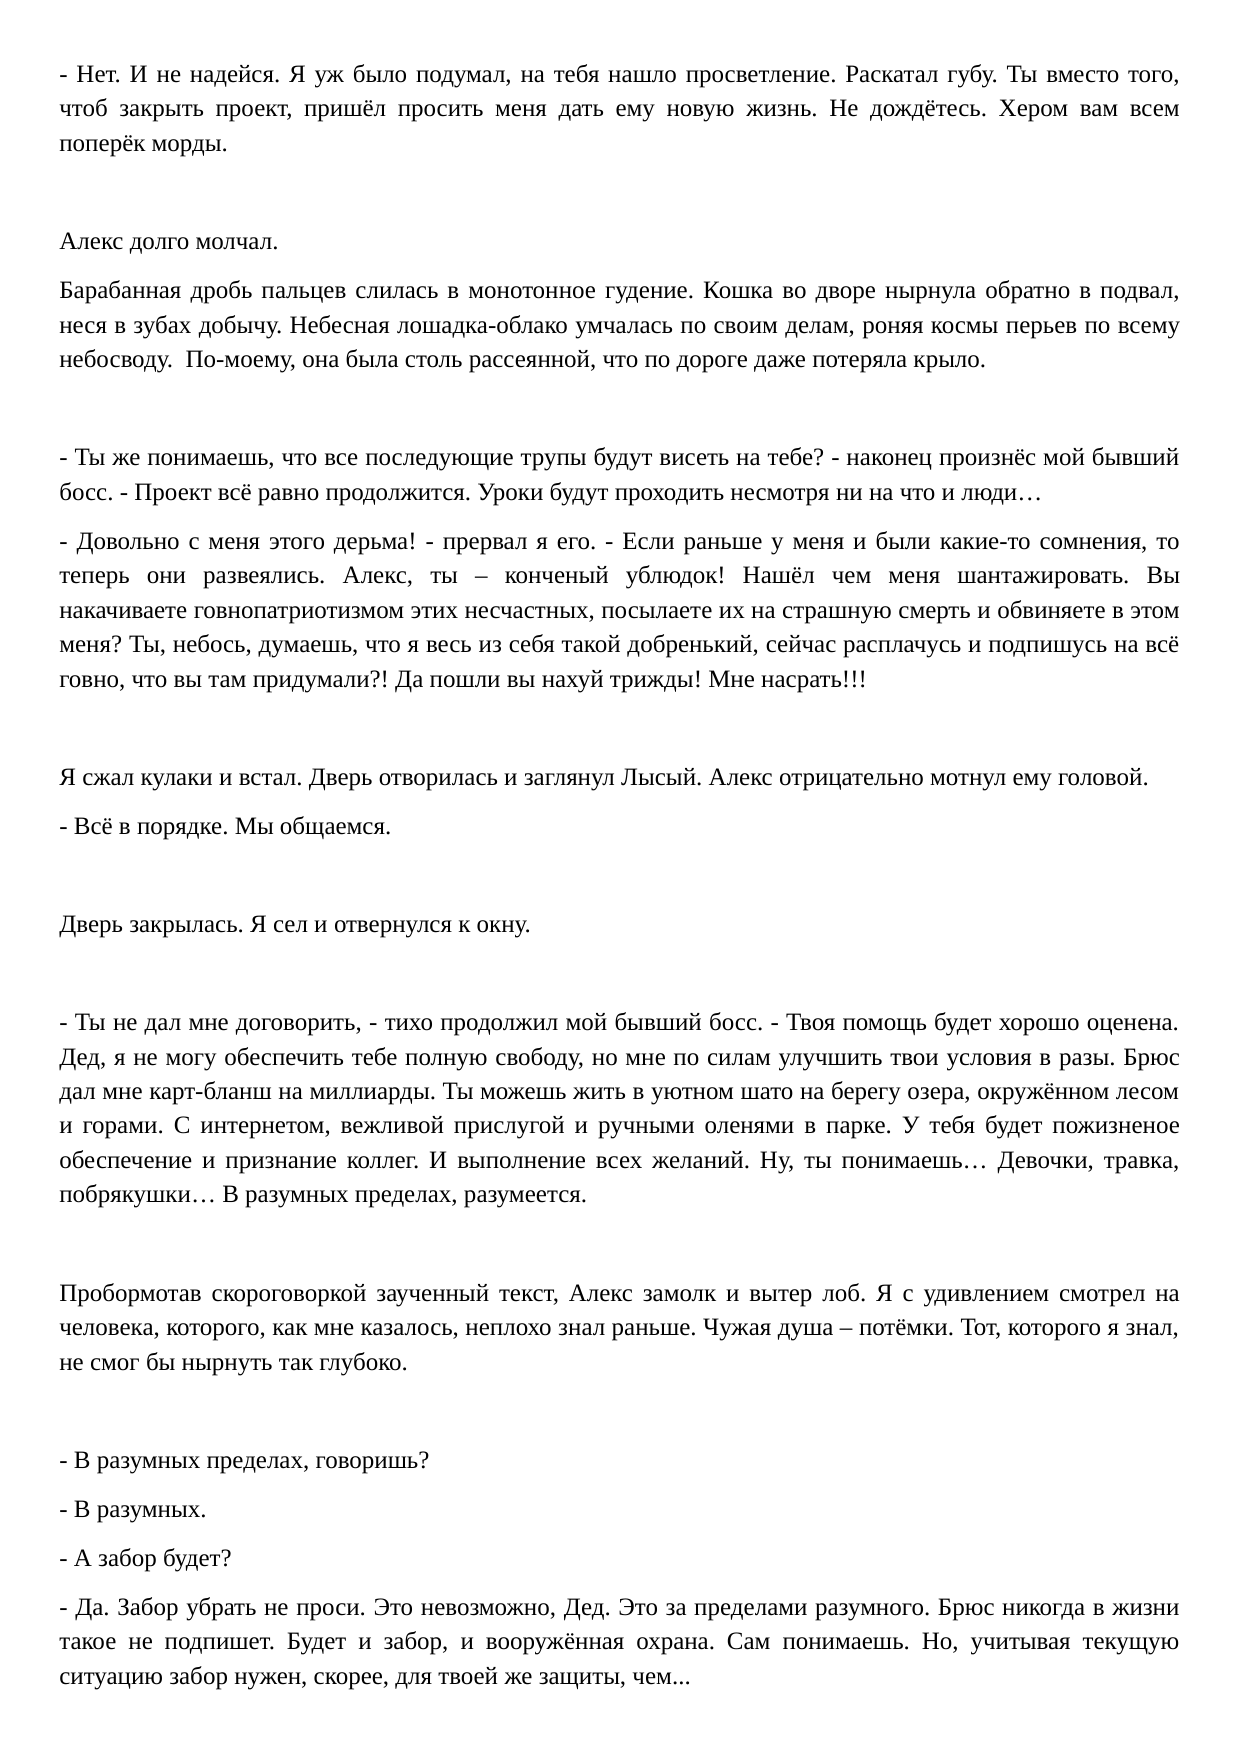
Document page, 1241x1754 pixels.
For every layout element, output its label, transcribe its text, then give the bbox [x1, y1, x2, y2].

text - Да. Забор убрать не проси. Это невозможно, Дед. Это за пределами разумного. Брюс никогда в жизни такое не подпишет. Будет и забор, и вооружённая охрана. Сам понимаешь. Но, учитывая текущую ситуацию забор нужен, скорее, для твоей же защиты, чем... [59, 1592, 1181, 1690]
text Пробормотав скороговоркой заученный текст, Алекс замолк и вытер лоб. Я с удивлением смотрел на человека, которого, как мне казалось, неплохо знал раньше. Чужая душа – потёмки. Тот, которого я знал, не смог бы нырнуть так глубоко. [59, 1278, 1181, 1375]
text Дверь закрылась. Я сел и отвернулся к окну. [59, 909, 1181, 938]
text - Довольно с меня этого дерьма! - прервал я его. - Если раньше у меня и были какие-то сомнения, то теперь они развеялись. Алекс, ты – конченый ублюдок! Нашёл чем меня шантажировать. Вы накачиваете говнопатриотизмом этих несчастных, посылаете их на страшную смерть и обвиняете в этом меня? Ты, небось, думаешь, что я весь из себя такой добренький, сейчас расплачусь и подпишусь на всё говно, что вы там придумали?! Да пошли вы нахуй трижды! Мне насрать!!! [59, 526, 1181, 692]
text Барабанная дробь пальцев слилась в монотонное гудение. Кошка во дворе нырнула обратно в подвал, неся в зубах добычу. Небесная лошадка-облако умчалась по своим делам, роняя космы перьев по всему небосводу. По-моему, она была столь рассеянной, что по дороге даже потеряла крыло. [59, 275, 1181, 373]
text - Всё в порядке. Мы общаемся. [59, 811, 1181, 840]
text Я сжал кулаки и встал. Дверь отворилась и заглянул Лысый. Алекс отрицательно мотнул ему головой. [59, 762, 1181, 791]
text - Ты не дал мне договорить, - тихо продолжил мой бывший босс. - Твоя помощь будет хорошо оценена. Дед, я не могу обеспечить тебе полную свободу, но мне по силам улучшить твои условия в разы. Брюс дал мне карт-бланш на миллиарды. Ты можешь жить в уютном шато на берегу озера, окружённом лесом и горами. С интернетом, вежливой прислугой и ручными оленями в парке. У тебя будет пожизненое обеспечение и признание коллег. И выполнение всех желаний. Ну, ты понимаешь… Девочки, травка, побрякушки… В разумных пределах, разумеется. [59, 1007, 1181, 1208]
text - В разумных. [59, 1494, 1181, 1523]
text - Нет. И не надейся. Я уж было подумал, на тебя нашло просветление. Раскатал губу. Ты вместо того, чтоб закрыть проект, пришёл просить меня дать ему новую жизнь. Не дождётесь. Хером вам всем поперёк морды. [59, 59, 1181, 157]
text Алекс долго молчал. [59, 226, 1181, 255]
text - Ты же понимаешь, что все последующие трупы будут висеть на тебе? - наконец произнёс мой бывший босс. - Проект всё равно продолжится. Уроки будут проходить несмотря ни на что и люди… [59, 442, 1181, 506]
text - В разумных пределах, говоришь? [59, 1445, 1181, 1473]
text - А забор будет? [59, 1543, 1181, 1572]
